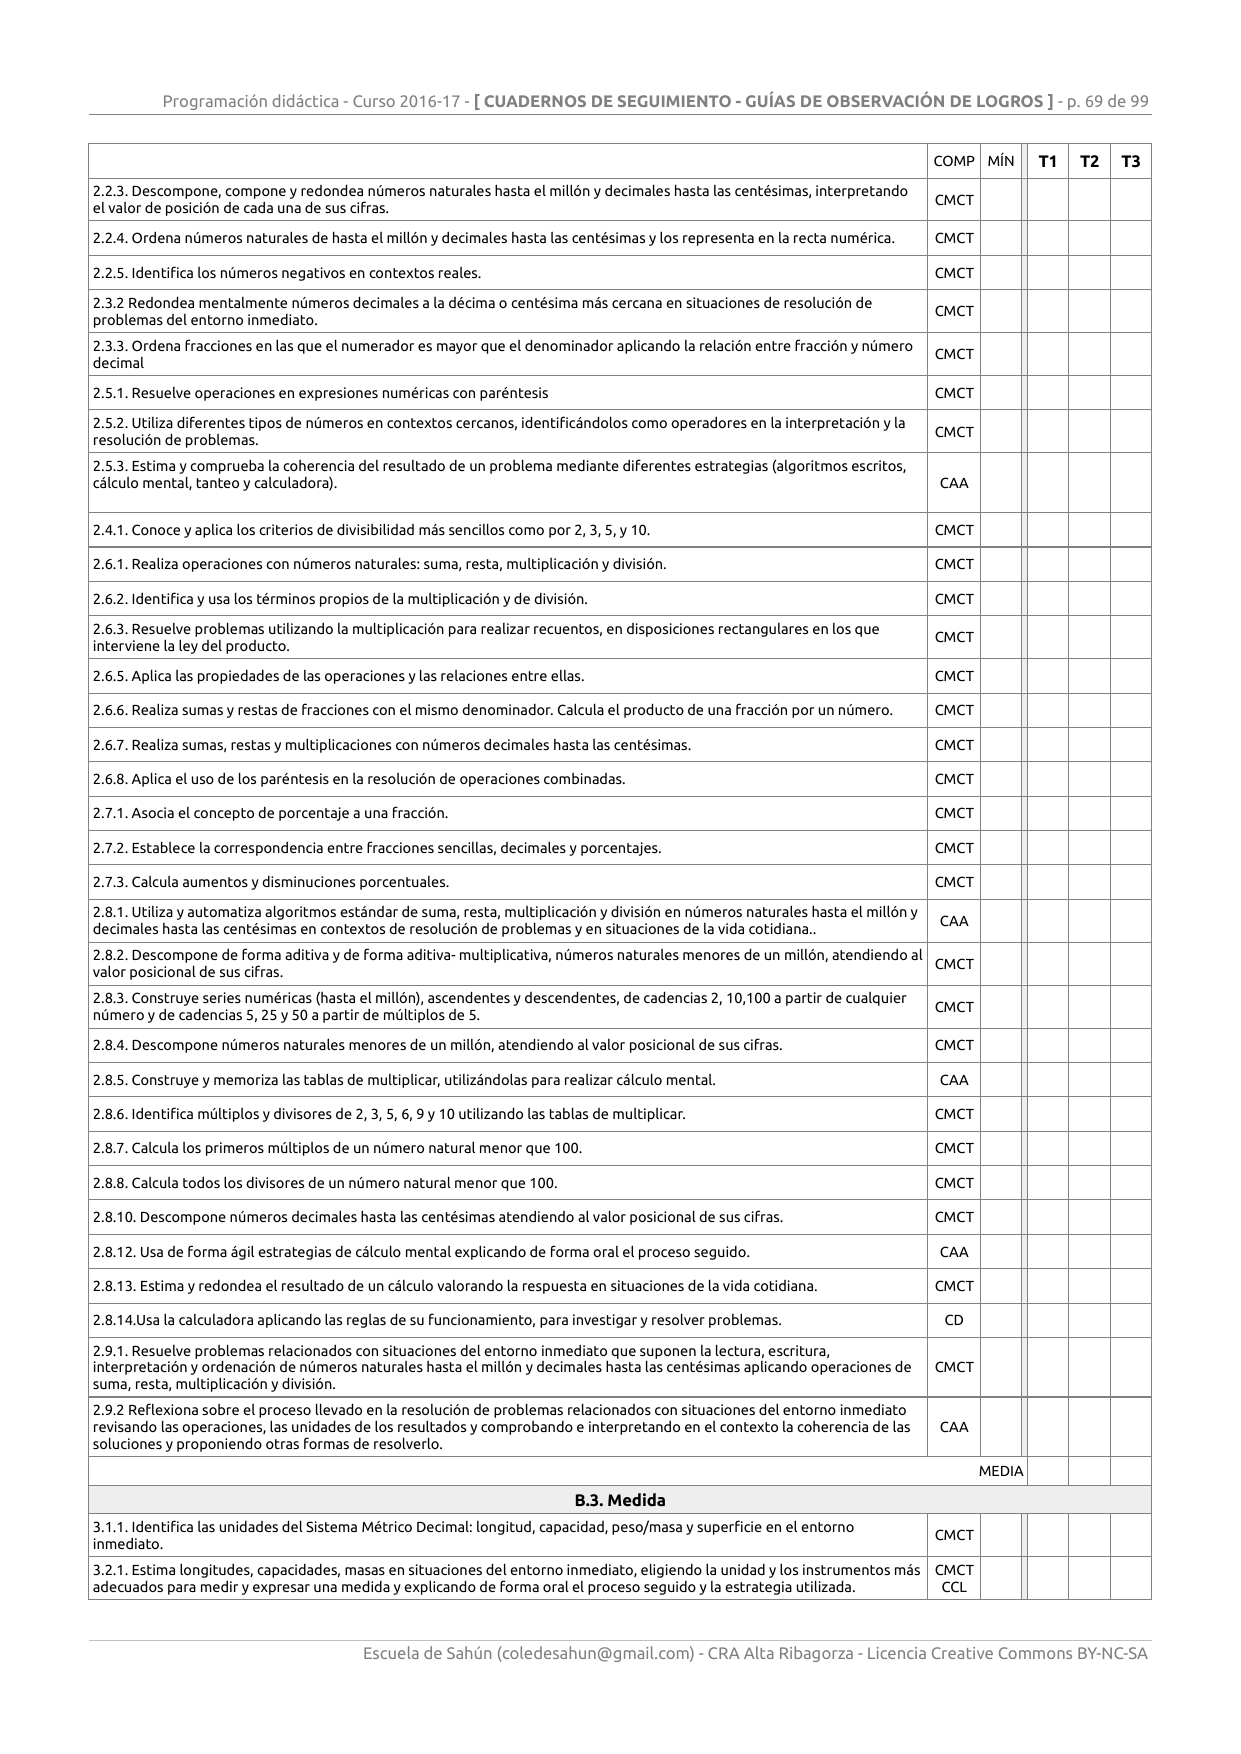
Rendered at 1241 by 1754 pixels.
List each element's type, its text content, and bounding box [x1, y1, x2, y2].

table_cell [1111, 1166, 1151, 1199]
table_cell CMCT [928, 376, 980, 409]
table_cell [1028, 865, 1068, 899]
table_cell 2.8.12. Usa de forma ágil estrategias de cálculo mental explicando de forma oral el proceso seguido. [89, 1235, 927, 1268]
table_cell [1111, 831, 1151, 864]
table_cell CMCT [928, 513, 980, 546]
table_cell [1028, 1304, 1068, 1337]
table_cell [1069, 256, 1110, 289]
table_cell B.3. Medida [89, 1486, 1151, 1513]
table_cell [1111, 943, 1151, 984]
table_cell [1028, 616, 1068, 658]
table_cell [981, 943, 1021, 984]
table_cell [981, 694, 1021, 727]
table_cell [981, 1166, 1021, 1199]
table_cell 3.1.1. Identifica las unidades del Sistema Métrico Decimal: longitud, capacidad, peso/masa y superficie en el entorno inmediato. [89, 1514, 927, 1556]
table_cell 2.7.3. Calcula aumentos y disminuciones porcentuales. [89, 865, 927, 899]
table_cell [1022, 513, 1027, 546]
table_cell [1111, 728, 1151, 761]
table_cell 2.8.2. Descompone de forma aditiva y de forma aditiva- multiplicativa, números naturales menores de un millón, atendiendo al valor posicional de sus cifras. [89, 943, 927, 984]
table_cell [1111, 453, 1151, 512]
table_cell [1111, 865, 1151, 899]
table_cell [1111, 1514, 1151, 1556]
table_header MÍN [981, 144, 1021, 177]
table_cell CMCT [928, 179, 980, 220]
table_cell [1022, 1097, 1027, 1131]
table_cell CMCT [928, 1029, 980, 1062]
table_cell [1069, 376, 1110, 409]
table_cell [1022, 333, 1027, 375]
table_cell 2.7.2. Establece la correspondencia entre fracciones sencillas, decimales y porcentajes. [89, 831, 927, 864]
table_cell 2.8.13. Estima y redondea el resultado de un cálculo valorando la respuesta en situaciones de la vida cotidiana. [89, 1269, 927, 1302]
table_cell [1028, 1132, 1068, 1165]
table_cell [1022, 582, 1027, 615]
table_cell [981, 1097, 1021, 1131]
table_cell [1069, 1029, 1110, 1062]
table_cell [1022, 865, 1027, 899]
table_cell [1069, 986, 1110, 1027]
table_cell [1069, 290, 1110, 332]
table_cell [1069, 1200, 1110, 1234]
table_cell [981, 1514, 1021, 1556]
table_cell [1069, 1338, 1110, 1396]
table_cell CMCT CCL [928, 1557, 980, 1599]
table_cell [1069, 1063, 1110, 1096]
table_cell [1028, 728, 1068, 761]
table_cell MEDIA [89, 1457, 1027, 1485]
table_cell [1111, 1304, 1151, 1337]
table_cell [1069, 943, 1110, 984]
table_cell [1022, 221, 1027, 255]
table_cell [1022, 1235, 1027, 1268]
table_cell [1022, 762, 1027, 796]
table_cell [1022, 376, 1027, 409]
table_cell [1028, 1200, 1068, 1234]
table_cell [1069, 1132, 1110, 1165]
table_cell CMCT [928, 1338, 980, 1396]
table_cell [1028, 548, 1068, 581]
table_cell [981, 762, 1021, 796]
table_cell [981, 1338, 1021, 1396]
table_cell [1028, 762, 1068, 796]
table_cell [1069, 616, 1110, 658]
table_cell 2.8.8. Calcula todos los divisores de un número natural menor que 100. [89, 1166, 927, 1199]
table_cell 2.2.3. Descompone, compone y redondea números naturales hasta el millón y decimales hasta las centésimas, interpretando el valor de posición de cada una de sus cifras. [89, 179, 927, 220]
table_cell CMCT [928, 1097, 980, 1131]
table_cell CAA [928, 900, 980, 942]
table_header T1 [1028, 144, 1068, 177]
table_cell [1028, 797, 1068, 830]
table_cell CMCT [928, 1166, 980, 1199]
table_cell [981, 1063, 1021, 1096]
table_cell [1069, 1304, 1110, 1337]
table_cell [1069, 1269, 1110, 1302]
table_header COMP [928, 144, 980, 177]
table_cell [981, 513, 1021, 546]
table_cell [981, 582, 1021, 615]
table_cell [1069, 1557, 1110, 1599]
table_cell [981, 728, 1021, 761]
table_cell 2.9.1. Resuelve problemas relacionados con situaciones del entorno inmediato que suponen la lectura, escritura, interpretación y ordenación de números naturales hasta el millón y decimales hasta las centésimas aplicando operaciones de suma, resta, multiplicación y división. [89, 1338, 927, 1396]
table_cell [1069, 410, 1110, 452]
table_cell [1028, 453, 1068, 512]
table_cell [1069, 762, 1110, 796]
table_cell CMCT [928, 728, 980, 761]
table_cell CAA [928, 1235, 980, 1268]
table_cell [1028, 179, 1068, 220]
table_cell [981, 333, 1021, 375]
table_cell [1111, 1457, 1151, 1485]
table_cell 2.9.2 Reflexiona sobre el proceso llevado en la resolución de problemas relacionados con situaciones del entorno inmediato revisando las operaciones, las unidades de los resultados y comprobando e interpretando en el contexto la coherencia de las soluciones y proponiendo otras formas de resolverlo. [89, 1398, 927, 1456]
table_cell CMCT [928, 616, 980, 658]
table_cell 2.4.1. Conoce y aplica los criterios de divisibilidad más sencillos como por 2, 3, 5, y 10. [89, 513, 927, 546]
table_cell [1022, 986, 1027, 1027]
table_cell CMCT [928, 1200, 980, 1234]
table_cell [1022, 1398, 1027, 1456]
table_cell [1028, 1398, 1068, 1456]
table_cell 2.2.4. Ordena números naturales de hasta el millón y decimales hasta las centésimas y los representa en la recta numérica. [89, 221, 927, 255]
table_cell [981, 1132, 1021, 1165]
table_cell [1111, 1097, 1151, 1131]
table_cell CD [928, 1304, 980, 1337]
table_cell [1111, 548, 1151, 581]
table_cell [981, 221, 1021, 255]
table_cell 2.8.14.Usa la calculadora aplicando las reglas de su funcionamiento, para investigar y resolver problemas. [89, 1304, 927, 1337]
table_cell CMCT [928, 333, 980, 375]
table_cell [1111, 694, 1151, 727]
table_cell CMCT [928, 865, 980, 899]
table_cell [1069, 548, 1110, 581]
table_cell 2.8.5. Construye y memoriza las tablas de multiplicar, utilizándolas para realizar cálculo mental. [89, 1063, 927, 1096]
table_cell [1022, 1514, 1027, 1556]
table_cell CAA [928, 1063, 980, 1096]
table_cell [1022, 694, 1027, 727]
table_cell CMCT [928, 256, 980, 289]
table_cell 2.3.3. Ordena fracciones en las que el numerador es mayor que el denominador aplicando la relación entre fracción y número decimal [89, 333, 927, 375]
table_cell [1028, 221, 1068, 255]
table_cell 2.8.4. Descompone números naturales menores de un millón, atendiendo al valor posicional de sus cifras. [89, 1029, 927, 1062]
table_cell [1111, 1200, 1151, 1234]
table_cell [1022, 1338, 1027, 1396]
table_cell [1028, 1235, 1068, 1268]
table_cell 2.8.6. Identifica múltiplos y divisores de 2, 3, 5, 6, 9 y 10 utilizando las tablas de multiplicar. [89, 1097, 927, 1131]
table_cell 2.6.8. Aplica el uso de los paréntesis en la resolución de operaciones combinadas. [89, 762, 927, 796]
table_cell [981, 1557, 1021, 1599]
table_cell [981, 453, 1021, 512]
table_cell [981, 256, 1021, 289]
table_cell [1022, 1269, 1027, 1302]
table_cell [1111, 256, 1151, 289]
table_cell [1069, 659, 1110, 692]
table_cell [1028, 1029, 1068, 1062]
table_cell [981, 900, 1021, 942]
table_cell [1022, 1029, 1027, 1062]
table_cell [1022, 548, 1027, 581]
table_cell [1028, 694, 1068, 727]
table_cell [1028, 256, 1068, 289]
table_cell 2.8.3. Construye series numéricas (hasta el millón), ascendentes y descendentes, de cadencias 2, 10,100 a partir de cualquier número y de cadencias 5, 25 y 50 a partir de múltiplos de 5. [89, 986, 927, 1027]
table_cell [1111, 1235, 1151, 1268]
table_cell [1028, 376, 1068, 409]
table_cell [981, 1304, 1021, 1337]
table_cell [1069, 1457, 1110, 1485]
table_cell [1028, 582, 1068, 615]
table_cell [1028, 290, 1068, 332]
table_cell [1028, 900, 1068, 942]
table_cell [1111, 179, 1151, 220]
table_cell CMCT [928, 1132, 980, 1165]
table_cell [1028, 1269, 1068, 1302]
table_cell [1111, 762, 1151, 796]
table_cell [1111, 616, 1151, 658]
table_cell [1069, 333, 1110, 375]
table_cell CMCT [928, 694, 980, 727]
table_cell [981, 865, 1021, 899]
table_header T2 [1069, 144, 1110, 177]
table_cell [1069, 865, 1110, 899]
table_cell [1028, 1063, 1068, 1096]
table_cell [1022, 256, 1027, 289]
table_cell [1111, 513, 1151, 546]
table_cell [1022, 1063, 1027, 1096]
table_cell [1069, 900, 1110, 942]
table_cell [1069, 179, 1110, 220]
table_cell [1022, 1132, 1027, 1165]
table_cell CMCT [928, 548, 980, 581]
table_cell [1069, 1166, 1110, 1199]
table_cell [1069, 1097, 1110, 1131]
table_cell 2.6.5. Aplica las propiedades de las operaciones y las relaciones entre ellas. [89, 659, 927, 692]
table_cell [1111, 290, 1151, 332]
table_cell [981, 1029, 1021, 1062]
table_cell CMCT [928, 410, 980, 452]
table_cell [1069, 1398, 1110, 1456]
table_cell [1022, 1166, 1027, 1199]
table_cell [1022, 797, 1027, 830]
table_cell CMCT [928, 986, 980, 1027]
table_cell [981, 1200, 1021, 1234]
table_cell [981, 659, 1021, 692]
table_cell [1028, 1097, 1068, 1131]
table_cell [1028, 410, 1068, 452]
table_cell 2.7.1. Asocia el concepto de porcentaje a una fracción. [89, 797, 927, 830]
table_cell [1111, 376, 1151, 409]
table_cell [1028, 1514, 1068, 1556]
table_cell [1111, 410, 1151, 452]
table_cell 2.3.2 Redondea mentalmente números decimales a la décima o centésima más cercana en situaciones de resolución de problemas del entorno inmediato. [89, 290, 927, 332]
table_cell CMCT [928, 221, 980, 255]
table_cell [1028, 513, 1068, 546]
table_cell CMCT [928, 762, 980, 796]
table_cell [1022, 453, 1027, 512]
table_cell 2.6.1. Realiza operaciones con números naturales: suma, resta, multiplicación y división. [89, 548, 927, 581]
table_cell [1022, 900, 1027, 942]
table_cell [1111, 659, 1151, 692]
table_cell [1022, 943, 1027, 984]
table_cell 2.6.2. Identifica y usa los términos propios de la multiplicación y de división. [89, 582, 927, 615]
table_cell 2.6.6. Realiza sumas y restas de fracciones con el mismo denominador. Calcula el producto de una fracción por un número. [89, 694, 927, 727]
table_cell [1111, 1029, 1151, 1062]
table_cell [1069, 694, 1110, 727]
table_header [1022, 144, 1027, 177]
table_cell 2.5.2. Utiliza diferentes tipos de números en contextos cercanos, identificándolos como operadores en la interpretación y la resolución de problemas. [89, 410, 927, 452]
table_cell 3.2.1. Estima longitudes, capacidades, masas en situaciones del entorno inmediato, eligiendo la unidad y los instrumentos más adecuados para medir y expresar una medida y explicando de forma oral el proceso seguido y la estrategia utilizada. [89, 1557, 927, 1599]
table_cell [1111, 1269, 1151, 1302]
table_cell [981, 1269, 1021, 1302]
table_cell [1022, 728, 1027, 761]
table_cell 2.2.5. Identifica los números negativos en contextos reales. [89, 256, 927, 289]
table_cell [981, 1398, 1021, 1456]
table_cell 2.8.7. Calcula los primeros múltiplos de un número natural menor que 100. [89, 1132, 927, 1165]
table_cell [1028, 333, 1068, 375]
table_cell [981, 290, 1021, 332]
table_cell [1028, 1557, 1068, 1599]
table_cell CMCT [928, 582, 980, 615]
table_cell CMCT [928, 659, 980, 692]
table_cell [981, 1235, 1021, 1268]
table_cell [981, 797, 1021, 830]
table_cell [1111, 1132, 1151, 1165]
table_cell 2.8.1. Utiliza y automatiza algoritmos estándar de suma, resta, multiplicación y división en números naturales hasta el millón y decimales hasta las centésimas en contextos de resolución de problemas y en situaciones de la vida cotidiana.. [89, 900, 927, 942]
table_cell CMCT [928, 1514, 980, 1556]
table_cell [1028, 1338, 1068, 1396]
table_cell [1111, 900, 1151, 942]
table_cell 2.5.3. Estima y comprueba la coherencia del resultado de un problema mediante diferentes estrategias (algoritmos escritos, cálculo mental, tanteo y calculadora). [89, 453, 927, 512]
table_cell [1028, 1166, 1068, 1199]
table_cell [1022, 659, 1027, 692]
table_cell [1028, 986, 1068, 1027]
table_cell [1111, 221, 1151, 255]
table_cell [1069, 1235, 1110, 1268]
table_cell [1111, 1398, 1151, 1456]
table_cell [1022, 1200, 1027, 1234]
table_cell [981, 986, 1021, 1027]
table_cell [1111, 1063, 1151, 1096]
table_cell [1028, 943, 1068, 984]
table_header [89, 144, 927, 177]
table_cell 2.8.10. Descompone números decimales hasta las centésimas atendiendo al valor posicional de sus cifras. [89, 1200, 927, 1234]
table_cell [1069, 797, 1110, 830]
table_cell 2.5.1. Resuelve operaciones en expresiones numéricas con paréntesis [89, 376, 927, 409]
table_cell [981, 548, 1021, 581]
table_cell [1022, 179, 1027, 220]
table_cell [1022, 831, 1027, 864]
table_cell [981, 616, 1021, 658]
table_cell [981, 831, 1021, 864]
table_cell [1111, 333, 1151, 375]
table_cell [981, 410, 1021, 452]
table_cell [1069, 728, 1110, 761]
table_cell CMCT [928, 943, 980, 984]
table_cell [981, 179, 1021, 220]
table_cell [1069, 582, 1110, 615]
table_cell [1069, 221, 1110, 255]
table_cell CAA [928, 1398, 980, 1456]
table_cell [1028, 1457, 1068, 1485]
table_cell CMCT [928, 831, 980, 864]
table_cell [1022, 290, 1027, 332]
table_cell [1069, 513, 1110, 546]
table_cell [1111, 582, 1151, 615]
table_cell [1111, 1338, 1151, 1396]
table_cell [1028, 831, 1068, 864]
table_cell [1069, 831, 1110, 864]
table_cell CMCT [928, 290, 980, 332]
table_cell 2.6.7. Realiza sumas, restas y multiplicaciones con números decimales hasta las centésimas. [89, 728, 927, 761]
table_cell CMCT [928, 797, 980, 830]
table_cell [1111, 797, 1151, 830]
table_cell [1028, 659, 1068, 692]
table_cell CAA [928, 453, 980, 512]
table_cell [1069, 453, 1110, 512]
table_header T3 [1111, 144, 1151, 177]
table_cell [1111, 1557, 1151, 1599]
table_cell 2.6.3. Resuelve problemas utilizando la multiplicación para realizar recuentos, en disposiciones rectangulares en los que interviene la ley del producto. [89, 616, 927, 658]
table_cell CMCT [928, 1269, 980, 1302]
table_cell [1022, 1557, 1027, 1599]
table_cell [1022, 1304, 1027, 1337]
table_cell [1022, 410, 1027, 452]
table_cell [1022, 616, 1027, 658]
table_cell [981, 376, 1021, 409]
table_cell [1069, 1514, 1110, 1556]
table_cell [1111, 986, 1151, 1027]
